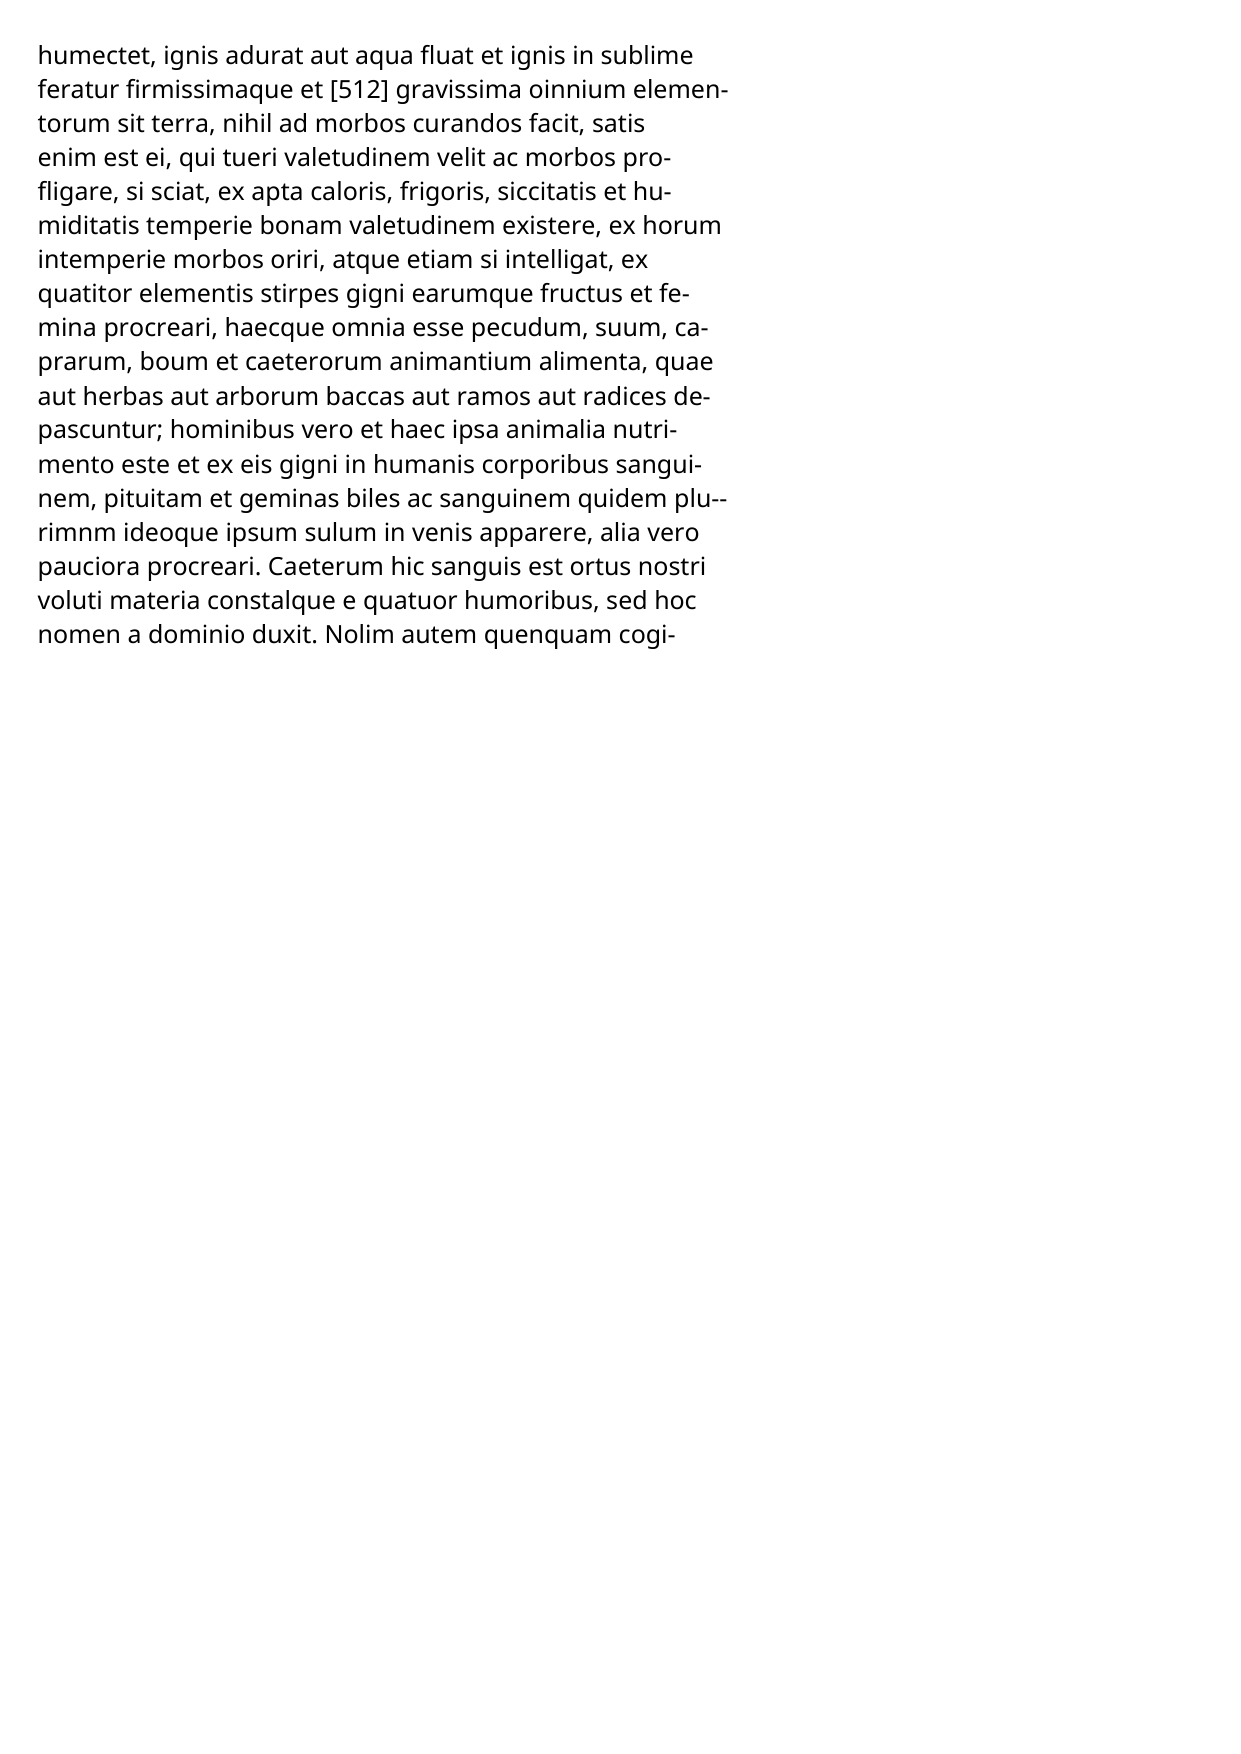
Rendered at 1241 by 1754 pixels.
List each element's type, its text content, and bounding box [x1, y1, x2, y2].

text humectet, ignis adurat aut aqua fluat et ignis in sublime feratur firmissimaque et [512] gravissima oinnium elemen- torum sit terra, nihil ad morbos curandos facit, satis enim est ei, qui tueri valetudinem velit ac morbos pro- fligare, si sciat, ex apta caloris, frigoris, siccitatis et hu- miditatis temperie bonam valetudinem existere, ex horum intemperie morbos oriri, atque etiam si intelligat, ex quatitor elementis stirpes gigni earumque fructus et fe- mina procreari, haecque omnia esse pecudum, suum, ca- prarum, boum et caeterorum animantium alimenta, quae aut herbas aut arborum baccas aut ramos aut radices de- pascuntur; hominibus vero et haec ipsa animalia nutri- mento este et ex eis gigni in humanis corporibus sangui- nem, pituitam et geminas biles ac sanguinem quidem plu-- rimnm ideoque ipsum sulum in venis apparere, alia vero pauciora procreari. Caeterum hic sanguis est ortus nostri voluti materia constalque e quatuor humoribus, sed hoc nomen a dominio duxit. Nolim autem quenquam cogi- [37, 37, 1203, 651]
